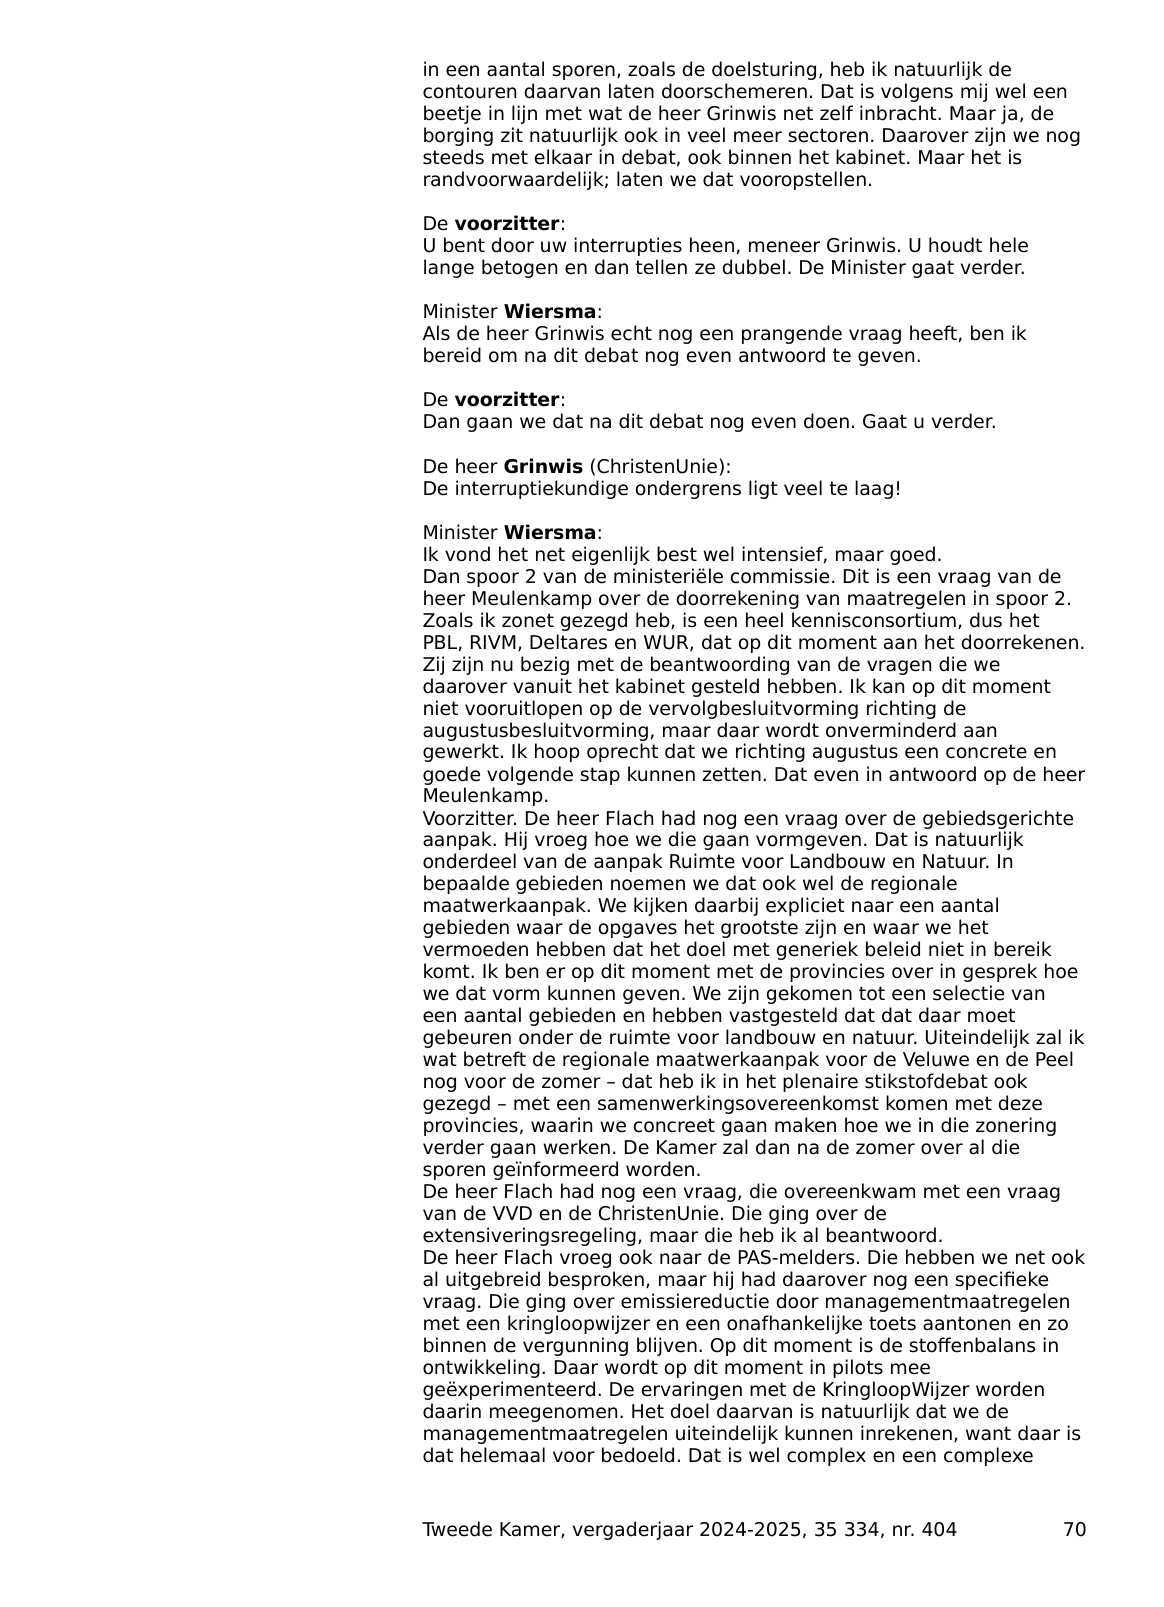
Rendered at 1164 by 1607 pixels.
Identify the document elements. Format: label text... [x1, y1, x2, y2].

text U bent door uw interrupties heen, meneer Grinwis. U houdt hele lange betogen en dan tellen ze dubbel. De Minister gaat verder. [422, 235, 1087, 279]
text Voorzitter. De heer Flach had nog een vraag over de gebiedsgerichte aanpak. Hij vroeg hoe we die gaan vormgeven. Dat is natuurlijk onderdeel van de aanpak Ruimte voor Landbouw en Natuur. In bepaalde gebieden noemen we dat ook wel de regionale maatwerkaanpak. We kijken daarbij expliciet naar een aantal gebieden waar de opgaves het grootste zijn en waar we het vermoeden hebben dat het doel met generiek beleid niet in bereik komt. Ik ben er op dit moment met de provincies over in gesprek hoe we dat vorm kunnen geven. We zijn gekomen tot een selectie van een aantal gebieden en hebben vastgesteld dat dat daar moet gebeuren onder de ruimte voor landbouw en natuur. Uiteindelijk zal ik wat betreft de regionale maatwerkaanpak voor de Veluwe en de Peel nog voor de zomer – dat heb ik in het plenaire stikstofdebat ook gezegd – met een samenwerkingsovereenkomst komen met deze provincies, waarin we concreet gaan maken hoe we in die zonering verder gaan werken. De Kamer zal dan na de zomer over al die sporen geïnformeerd worden. [422, 807, 1087, 1181]
text De voorzitter: [422, 389, 1087, 411]
text Dan gaan we dat na dit debat nog even doen. Gaat u verder. [422, 411, 1087, 433]
text Minister Wiersma: [422, 522, 1087, 544]
text in een aantal sporen, zoals de doelsturing, heb ik natuurlijk de contouren daarvan laten doorschemeren. Dat is volgens mij wel een beetje in lijn met wat de heer Grinwis net zelf inbracht. Maar ja, de borging zit natuurlijk ook in veel meer sectoren. Daarover zijn we nog steeds met elkaar in debat, ook binnen het kabinet. Maar het is randvoorwaardelijk; laten we dat vooropstellen. [422, 59, 1087, 191]
text Als de heer Grinwis echt nog een prangende vraag heeft, ben ik bereid om na dit debat nog even antwoord te geven. [422, 323, 1087, 367]
text De heer Flach had nog een vraag, die overeenkwam met een vraag van de VVD en de ChristenUnie. Die ging over de extensiveringsregeling, maar die heb ik al beantwoord. [422, 1181, 1087, 1247]
text De interruptiekundige ondergrens ligt veel te laag! [422, 477, 1087, 499]
text De heer Flach vroeg ook naar de PAS-melders. Die hebben we net ook al uitgebreid besproken, maar hij had daarover nog een specifieke vraag. Die ging over emissiereductie door managementmaatregelen met een kringloopwijzer en een onafhankelijke toets aantonen en zo binnen de vergunning blijven. Op dit moment is de stoffenbalans in ontwikkeling. Daar wordt op dit moment in pilots mee geëxperimenteerd. De ervaringen met de KringloopWijzer worden daarin meegenomen. Het doel daarvan is natuurlijk dat we de managementmaatregelen uiteindelijk kunnen inrekenen, want daar is dat helemaal voor bedoeld. Dat is wel complex en een complexe [422, 1247, 1087, 1467]
text De heer Grinwis (ChristenUnie): [422, 456, 1087, 477]
text Dan spoor 2 van de ministeriële commissie. Dit is een vraag van de heer Meulenkamp over de doorrekening van maatregelen in spoor 2. Zoals ik zonet gezegd heb, is een heel kennisconsortium, dus het PBL, RIVM, Deltares en WUR, dat op dit moment aan het doorrekenen. Zij zijn nu bezig met de beantwoording van de vragen die we daarover vanuit het kabinet gesteld hebben. Ik kan op dit moment niet vooruitlopen op de vervolgbesluitvorming richting de augustusbesluitvorming, maar daar wordt onverminderd aan gewerkt. Ik hoop oprecht dat we richting augustus een concrete en goede volgende stap kunnen zetten. Dat even in antwoord op de heer Meulenkamp. [422, 566, 1087, 807]
text Ik vond het net eigenlijk best wel intensief, maar goed. [422, 544, 1087, 566]
text De voorzitter: [422, 213, 1087, 235]
text Minister Wiersma: [422, 301, 1087, 323]
